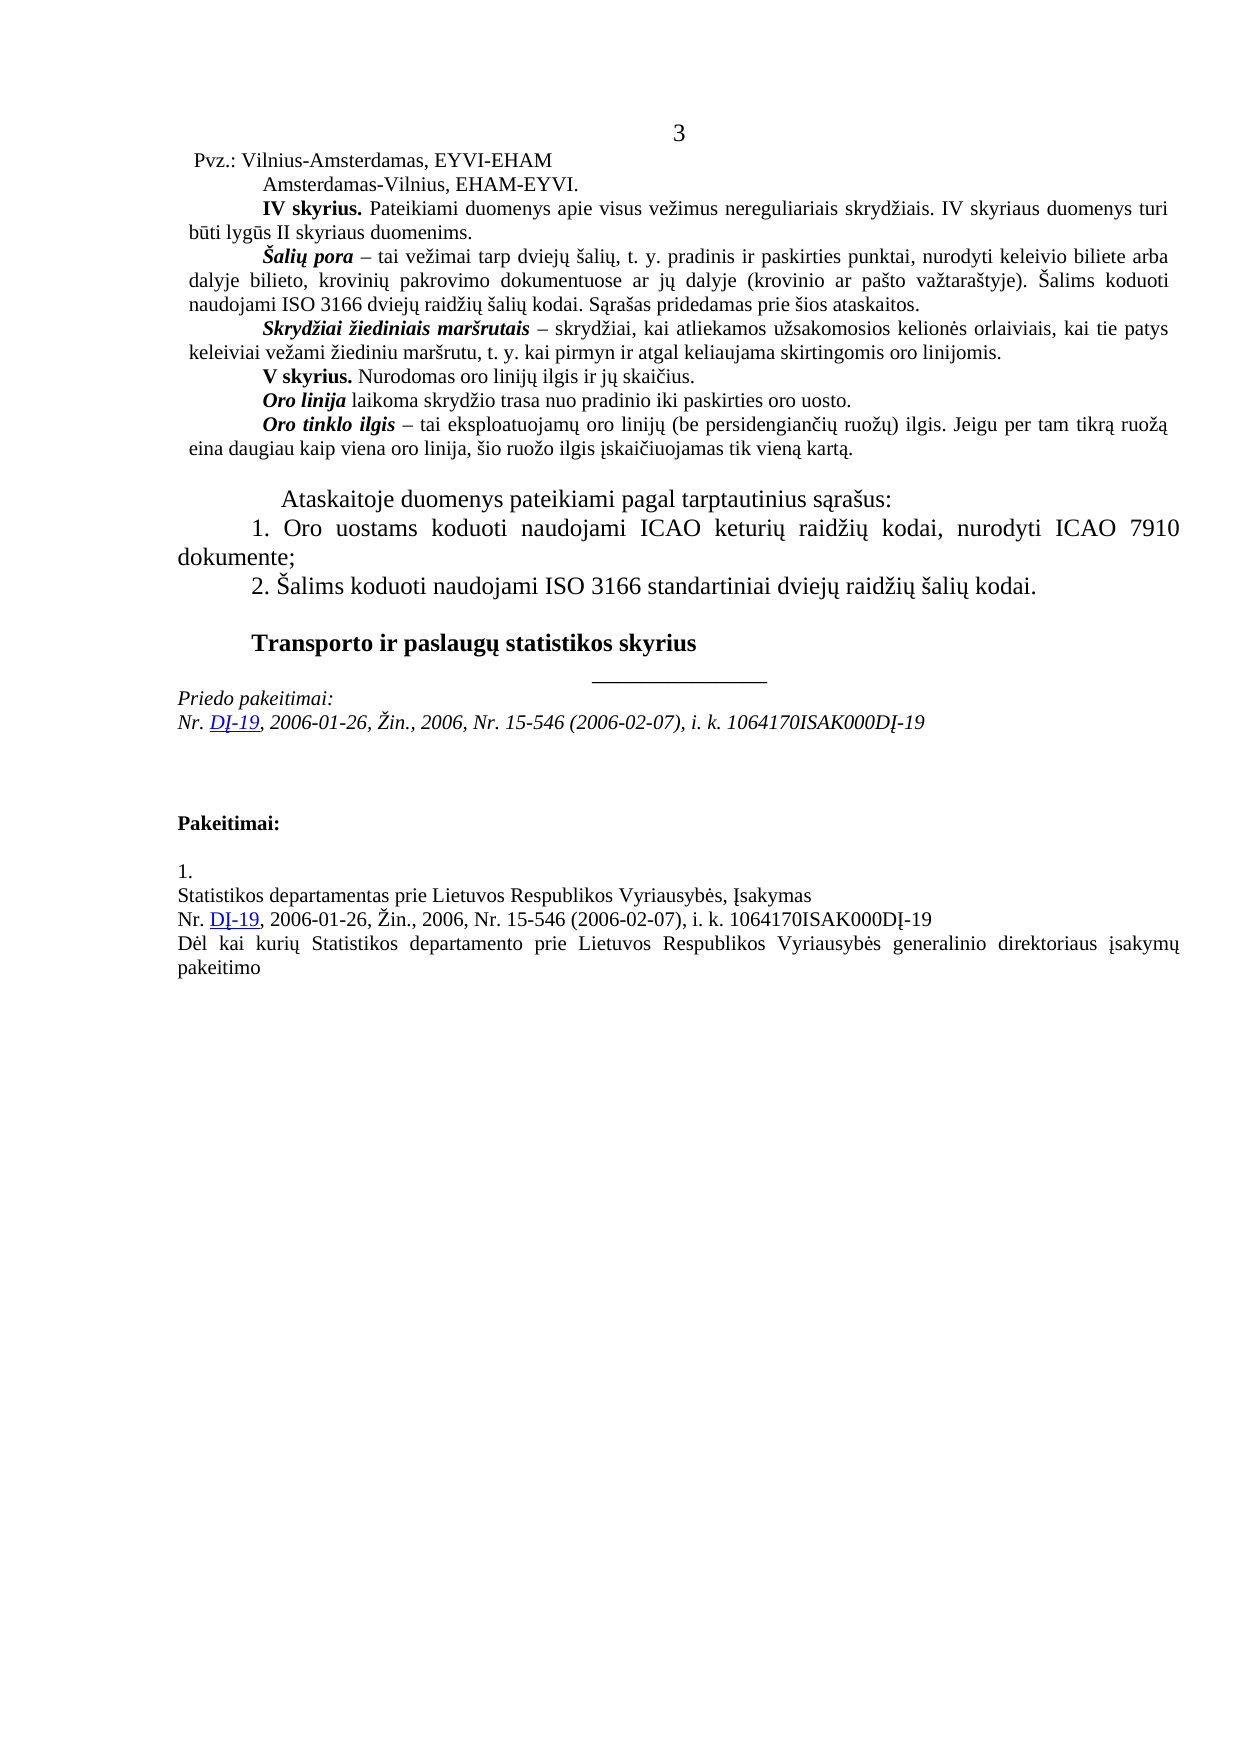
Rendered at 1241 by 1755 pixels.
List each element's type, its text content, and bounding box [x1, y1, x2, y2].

text Nr. DĮ-19, 2006-01-26, Žin., 2006, Nr. 15-546 (2006-02-07), i. k. 1064170ISAK000DĮ-19 [177, 710, 1181, 734]
table_cell Pvz.: Vilnius-Amsterdamas, EYVI-EHAM Amsterdamas-Vilnius, EHAM-EYVI. [177, 148, 1181, 196]
text 2. Šalims koduoti naudojami ISO 3166 standartiniai dviejų raidžių šalių kodai. [177, 571, 1181, 599]
text Ataskaitoje duomenys pateikiami pagal tarptautinius sąrašus: [207, 484, 1181, 513]
text 1. [177, 859, 1181, 883]
table_cell V skyrius. Nurodomas oro linijų ilgis ir jų skaičius. Oro linija laikoma skrydžio trasa nuo pradinio iki paskirties oro uosto. Oro tinklo ilgis – tai eksploatuojamų oro linijų (be persidengiančių ruožų) ilgis. Jeigu per tam tikrą ruožą eina daugiau kaip viena oro linija, šio ruožo ilgis įskaičiuojamas tik vieną kartą. [177, 364, 1181, 484]
text Nr. DĮ-19, 2006-01-26, Žin., 2006, Nr. 15-546 (2006-02-07), i. k. 1064170ISAK000DĮ-19 [177, 907, 1181, 931]
text Statistikos departamentas prie Lietuvos Respublikos Vyriausybės, Įsakymas [177, 883, 1181, 907]
text 1. Oro uostams koduoti naudojami ICAO keturių raidžių kodai, nurodyti ICAO 7910 dokumente; [177, 513, 1181, 571]
text Priedo pakeitimai: [177, 686, 1181, 710]
text Pakeitimai: [177, 811, 1181, 835]
text Transporto ir paslaugų statistikos skyrius [177, 628, 1181, 657]
text ______________ [177, 657, 1181, 686]
table_cell IV skyrius. Pateikiami duomenys apie visus vežimus nereguliariais skrydžiais. IV skyriaus duomenys turi būti lygūs II skyriaus duomenims. Šalių pora – tai vežimai tarp dviejų šalių, t. y. pradinis ir paskirties punktai, nurodyti keleivio biliete arba dalyje bilieto, krovinių pakrovimo dokumentuose ar jų dalyje (krovinio ar pašto važtaraštyje). Šalims koduoti naudojami ISO 3166 dviejų raidžių šalių kodai. Sąrašas pridedamas prie šios ataskaitos. Skrydžiai žiediniais maršrutais – skrydžiai, kai atliekamos užsakomosios kelionės orlaiviais, kai tie patys keleiviai vežami žiediniu maršrutu, t. y. kai pirmyn ir atgal keliaujama skirtingomis oro linijomis. [177, 196, 1181, 364]
text Dėl kai kurių Statistikos departamento prie Lietuvos Respublikos Vyriausybės generalinio direktoriaus įsakymų pakeitimo [177, 931, 1181, 979]
